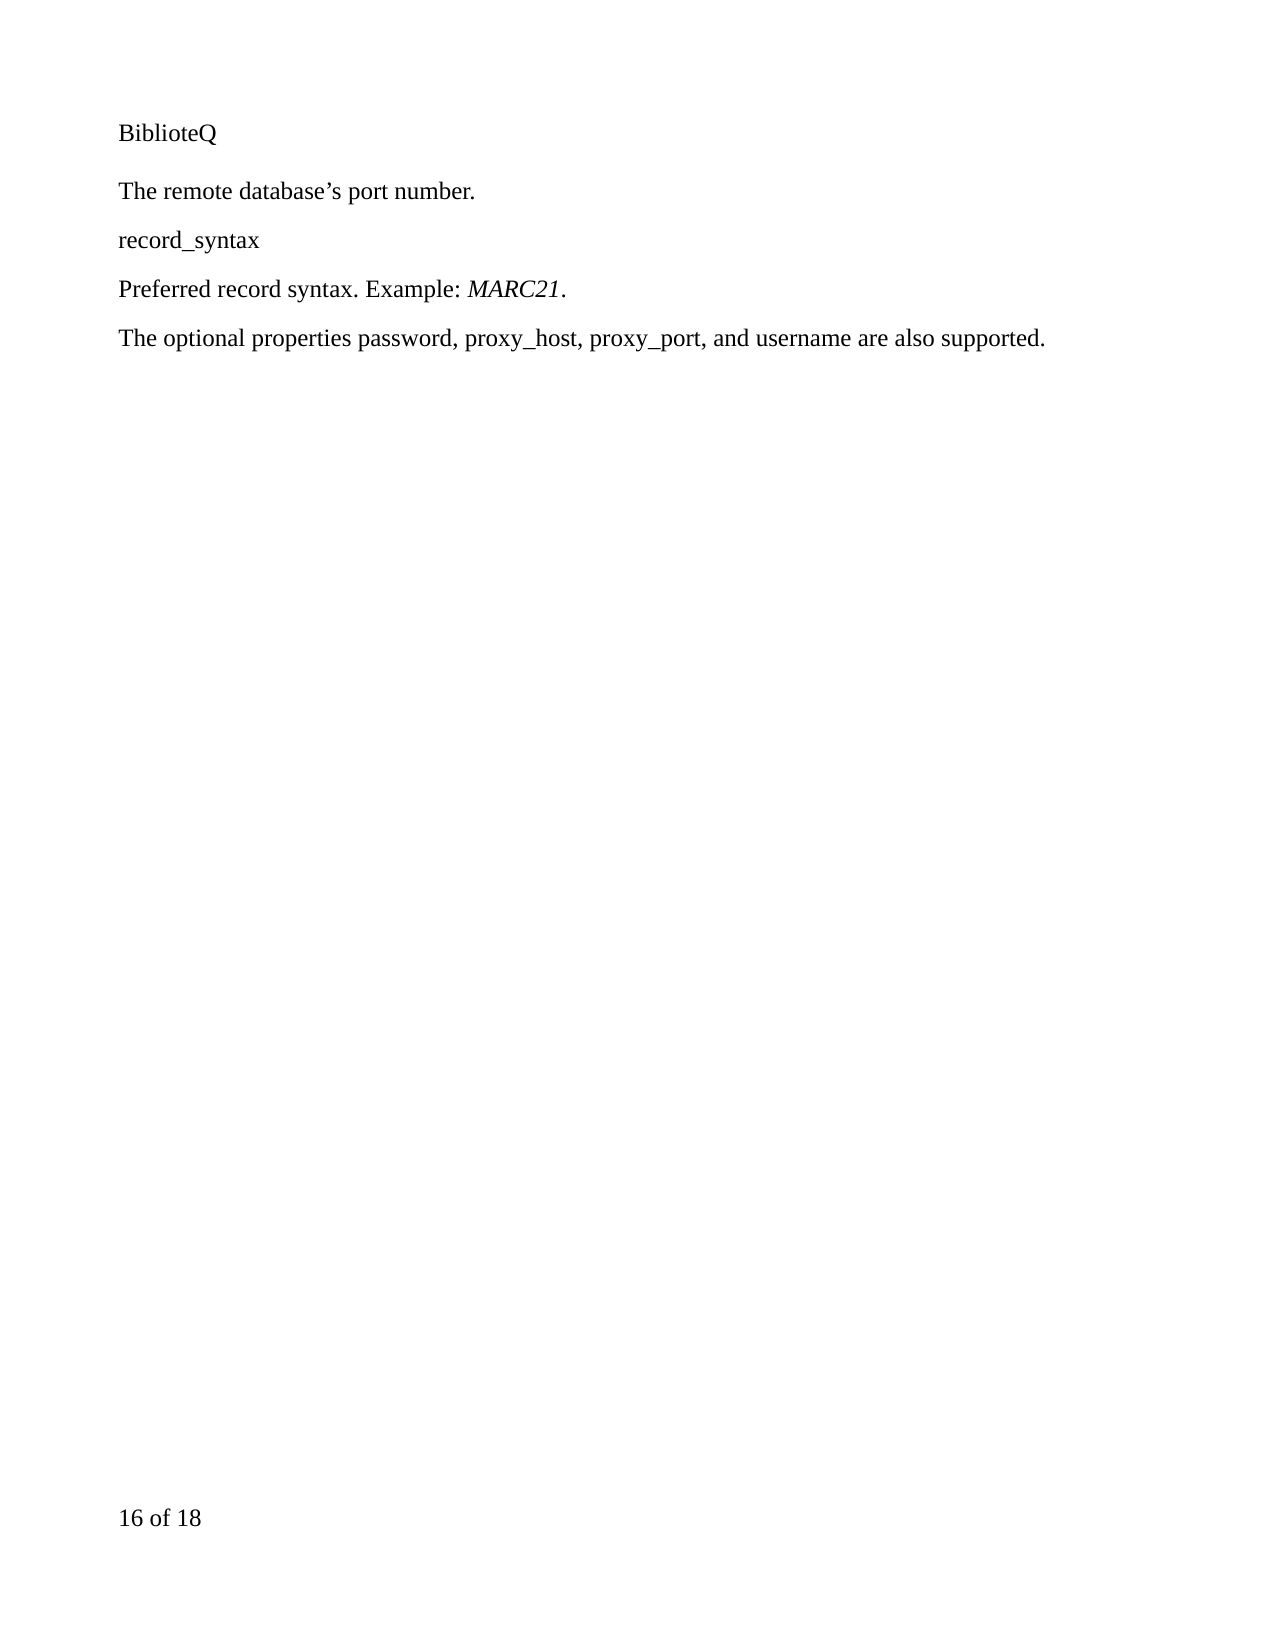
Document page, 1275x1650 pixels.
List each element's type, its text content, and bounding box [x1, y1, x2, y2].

text The remote database’s port number. [118, 176, 1157, 205]
text Preferred record syntax. Example: MARC21. [118, 274, 1157, 303]
text record_syntax [118, 225, 1157, 254]
text The optional properties password, proxy_host, proxy_port, and username are also supported. [118, 323, 1157, 352]
